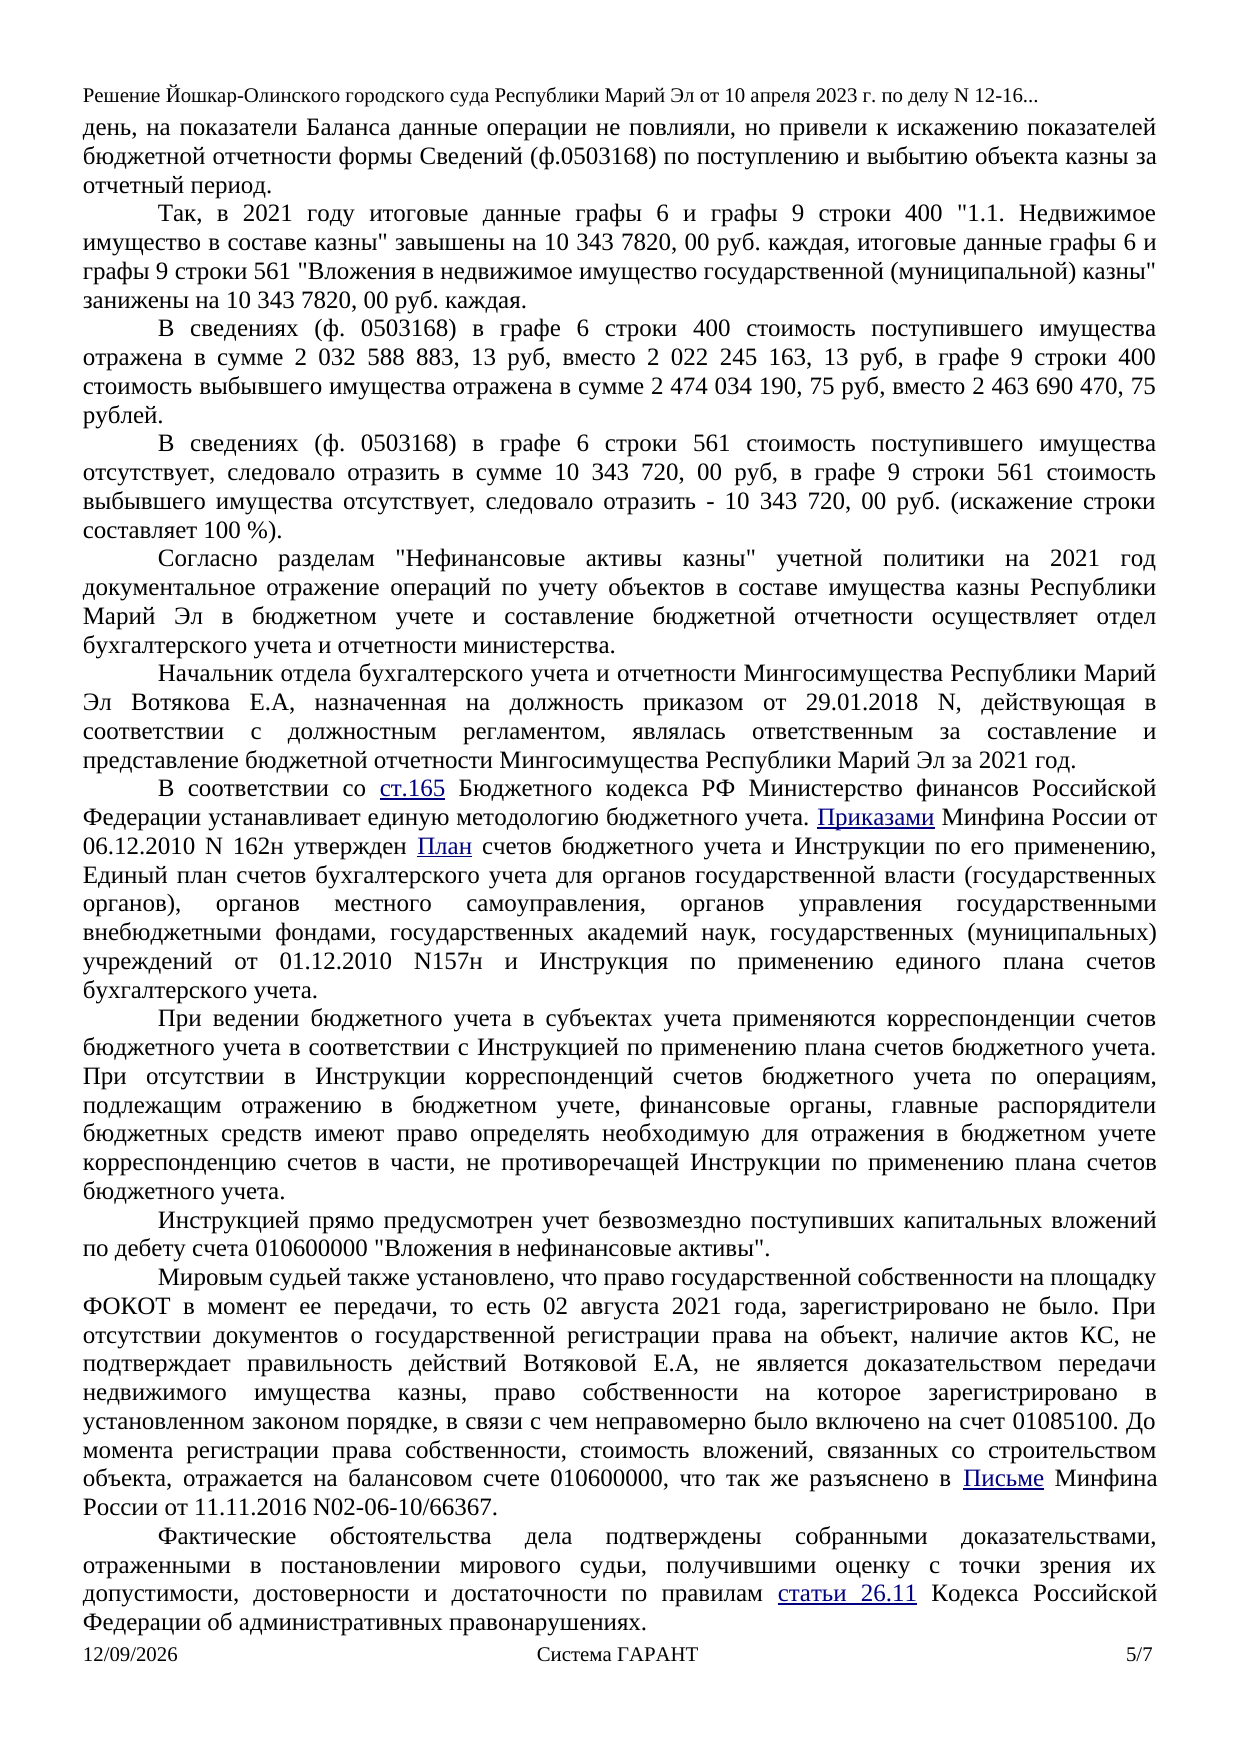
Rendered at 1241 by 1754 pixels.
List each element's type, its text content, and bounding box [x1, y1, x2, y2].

text В сведениях (ф. 0503168) в графе 6 строки 400 стоимость поступившего имущества отражена в сумме 2 032 588 883, 13 руб, вместо 2 022 245 163, 13 руб, в графе 9 строки 400 стоимость выбывшего имущества отражена в сумме 2 474 034 190, 75 руб, вместо 2 463 690 470, 75 рублей. [83, 313, 1157, 428]
text В соответствии со ст.165 Бюджетного кодекса РФ Министерство финансов Российской Федерации устанавливает единую методологию бюджетного учета. Приказами Минфина России от 06.12.2010 N 162н утвержден План счетов бюджетного учета и Инструкции по его применению, Единый план счетов бухгалтерского учета для органов государственной власти (государственных органов), органов местного самоуправления, органов управления государственными внебюджетными фондами, государственных академий наук, государственных (муниципальных) учреждений от 01.12.2010 N157н и Инструкция по применению единого плана счетов бухгалтерского учета. [83, 773, 1157, 1003]
text день, на показатели Баланса данные операции не повлияли, но привели к искажению показателей бюджетной отчетности формы Сведений (ф.0503168) по поступлению и выбытию объекта казны за отчетный период. [83, 112, 1157, 198]
text Мировым судьей также установлено, что право государственной собственности на площадку ФОКОТ в момент ее передачи, то есть 02 августа 2021 года, зарегистрировано не было. При отсутствии документов о государственной регистрации права на объект, наличие актов КС, не подтверждает правильность действий Вотяковой Е.А, не является доказательством передачи недвижимого имущества казны, право собственности на которое зарегистрировано в установленном законом порядке, в связи с чем неправомерно было включено на счет 01085100. До момента регистрации права собственности, стоимость вложений, связанных со строительством объекта, отражается на балансовом счете 010600000, что так же разъяснено в Письме Минфина России от 11.11.2016 N02-06-10/66367. [83, 1262, 1157, 1521]
text Начальник отдела бухгалтерского учета и отчетности Мингосимущества Республики Марий Эл Вотякова Е.А, назначенная на должность приказом от 29.01.2018 N, действующая в соответствии с должностным регламентом, являлась ответственным за составление и представление бюджетной отчетности Мингосимущества Республики Марий Эл за 2021 год. [83, 658, 1157, 773]
text Согласно разделам "Нефинансовые активы казны" учетной политики на 2021 год документальное отражение операций по учету объектов в составе имущества казны Республики Марий Эл в бюджетном учете и составление бюджетной отчетности осуществляет отдел бухгалтерского учета и отчетности министерства. [83, 543, 1157, 658]
text Так, в 2021 году итоговые данные графы 6 и графы 9 строки 400 "1.1. Недвижимое имущество в составе казны" завышены на 10 343 7820, 00 руб. каждая, итоговые данные графы 6 и графы 9 строки 561 "Вложения в недвижимое имущество государственной (муниципальной) казны" занижены на 10 343 7820, 00 руб. каждая. [83, 198, 1157, 313]
text При ведении бюджетного учета в субъектах учета применяются корреспонденции счетов бюджетного учета в соответствии с Инструкцией по применению плана счетов бюджетного учета. При отсутствии в Инструкции корреспонденций счетов бюджетного учета по операциям, подлежащим отражению в бюджетном учете, финансовые органы, главные распорядители бюджетных средств имеют право определять необходимую для отражения в бюджетном учете корреспонденцию счетов в части, не противоречащей Инструкции по применению плана счетов бюджетного учета. [83, 1003, 1157, 1205]
text Инструкцией прямо предусмотрен учет безвозмездно поступивших капитальных вложений по дебету счета 010600000 "Вложения в нефинансовые активы". [83, 1205, 1157, 1262]
text В сведениях (ф. 0503168) в графе 6 строки 561 стоимость поступившего имущества отсутствует, следовало отразить в сумме 10 343 720, 00 руб, в графе 9 строки 561 стоимость выбывшего имущества отсутствует, следовало отразить - 10 343 720, 00 руб. (искажение строки составляет 100 %). [83, 428, 1157, 543]
text Фактические обстоятельства дела подтверждены собранными доказательствами, отраженными в постановлении мирового судьи, получившими оценку с точки зрения их допустимости, достоверности и достаточности по правилам статьи 26.11 Кодекса Российской Федерации об административных правонарушениях. [83, 1521, 1157, 1636]
